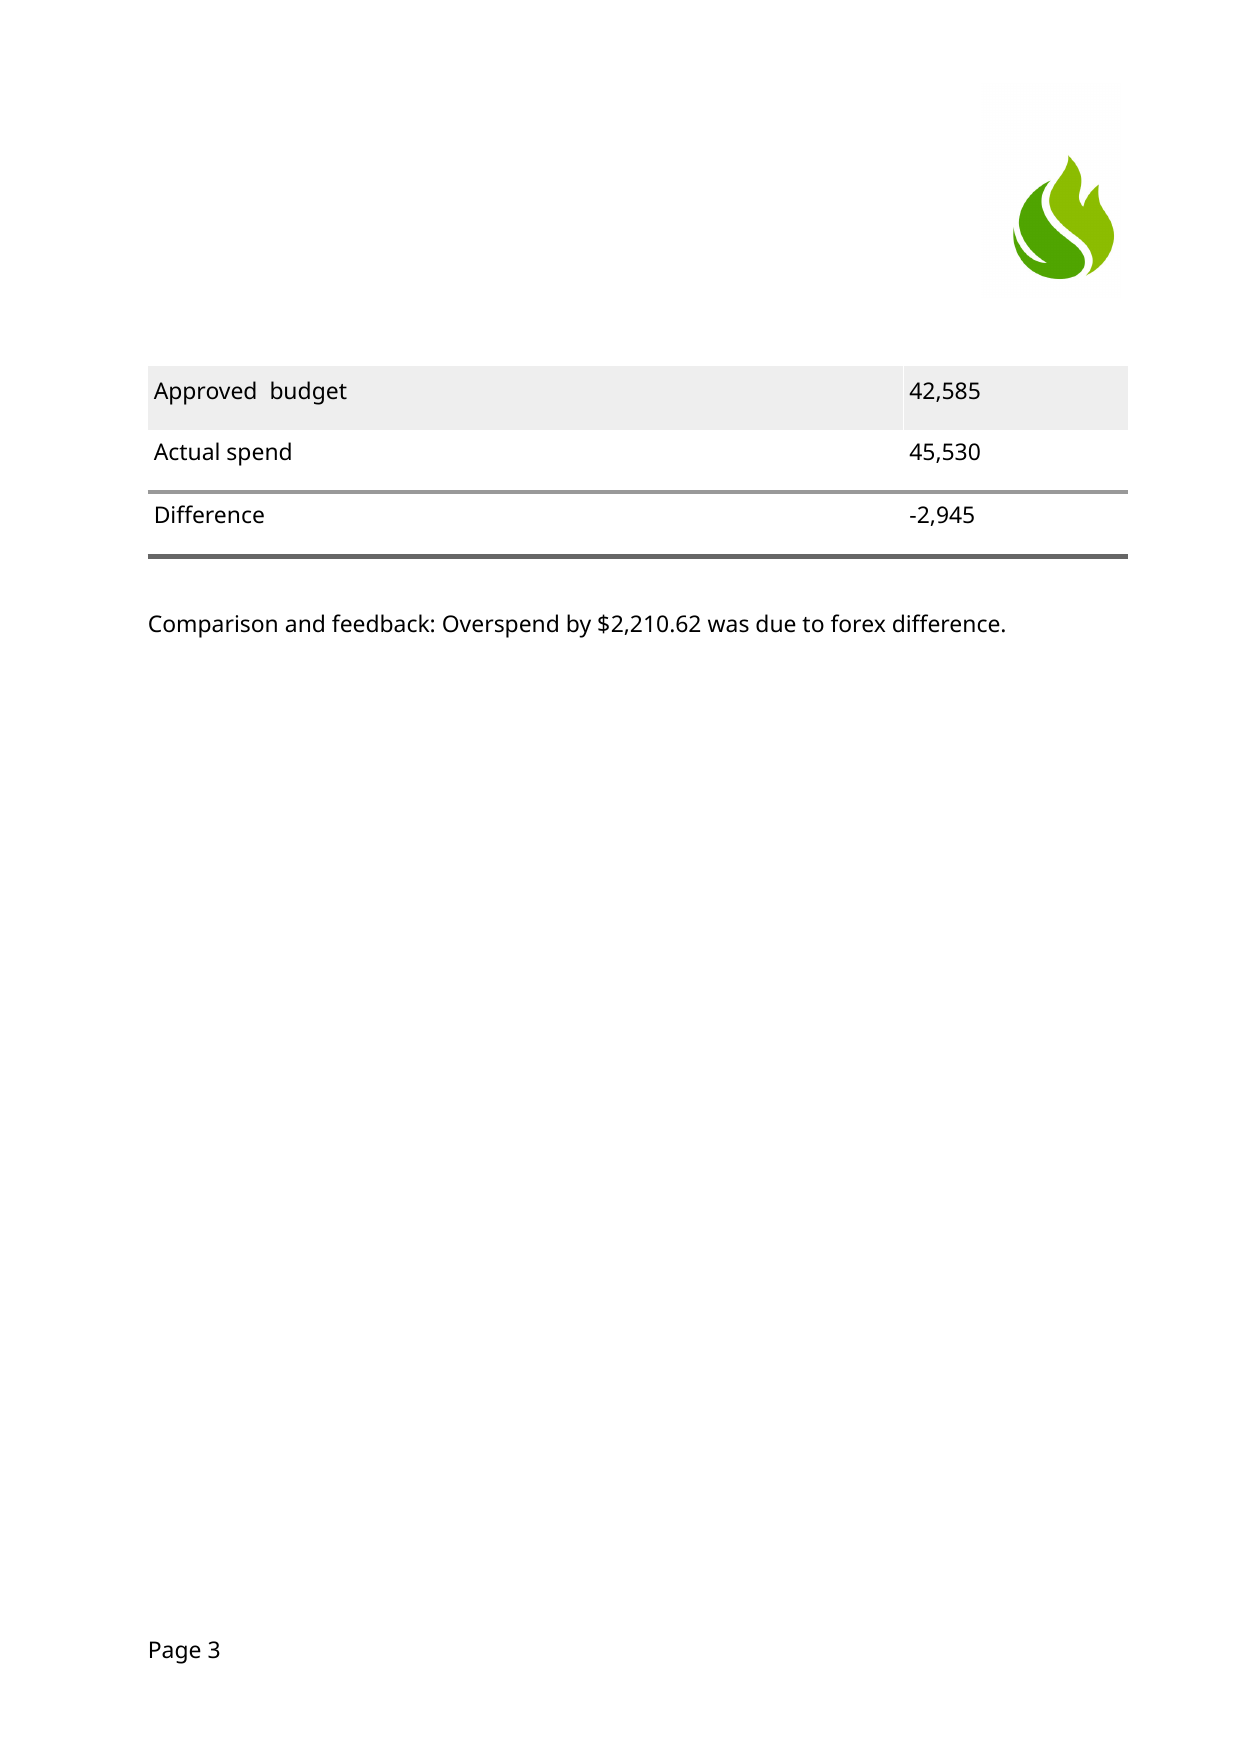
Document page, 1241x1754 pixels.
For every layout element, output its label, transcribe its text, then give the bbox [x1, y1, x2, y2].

table_cell 45,530 [904, 430, 1128, 490]
table_cell -2,945 [904, 494, 1128, 554]
table_cell Difference [148, 494, 903, 554]
text Comparison and feedback: Overspend by $2,210.62 was due to forex difference. [148, 608, 1122, 639]
picture [981, 83, 1026, 298]
table_cell Actual spend [148, 430, 903, 490]
table_cell 42,585 [904, 366, 1128, 430]
table_cell Approved budget [148, 366, 903, 430]
